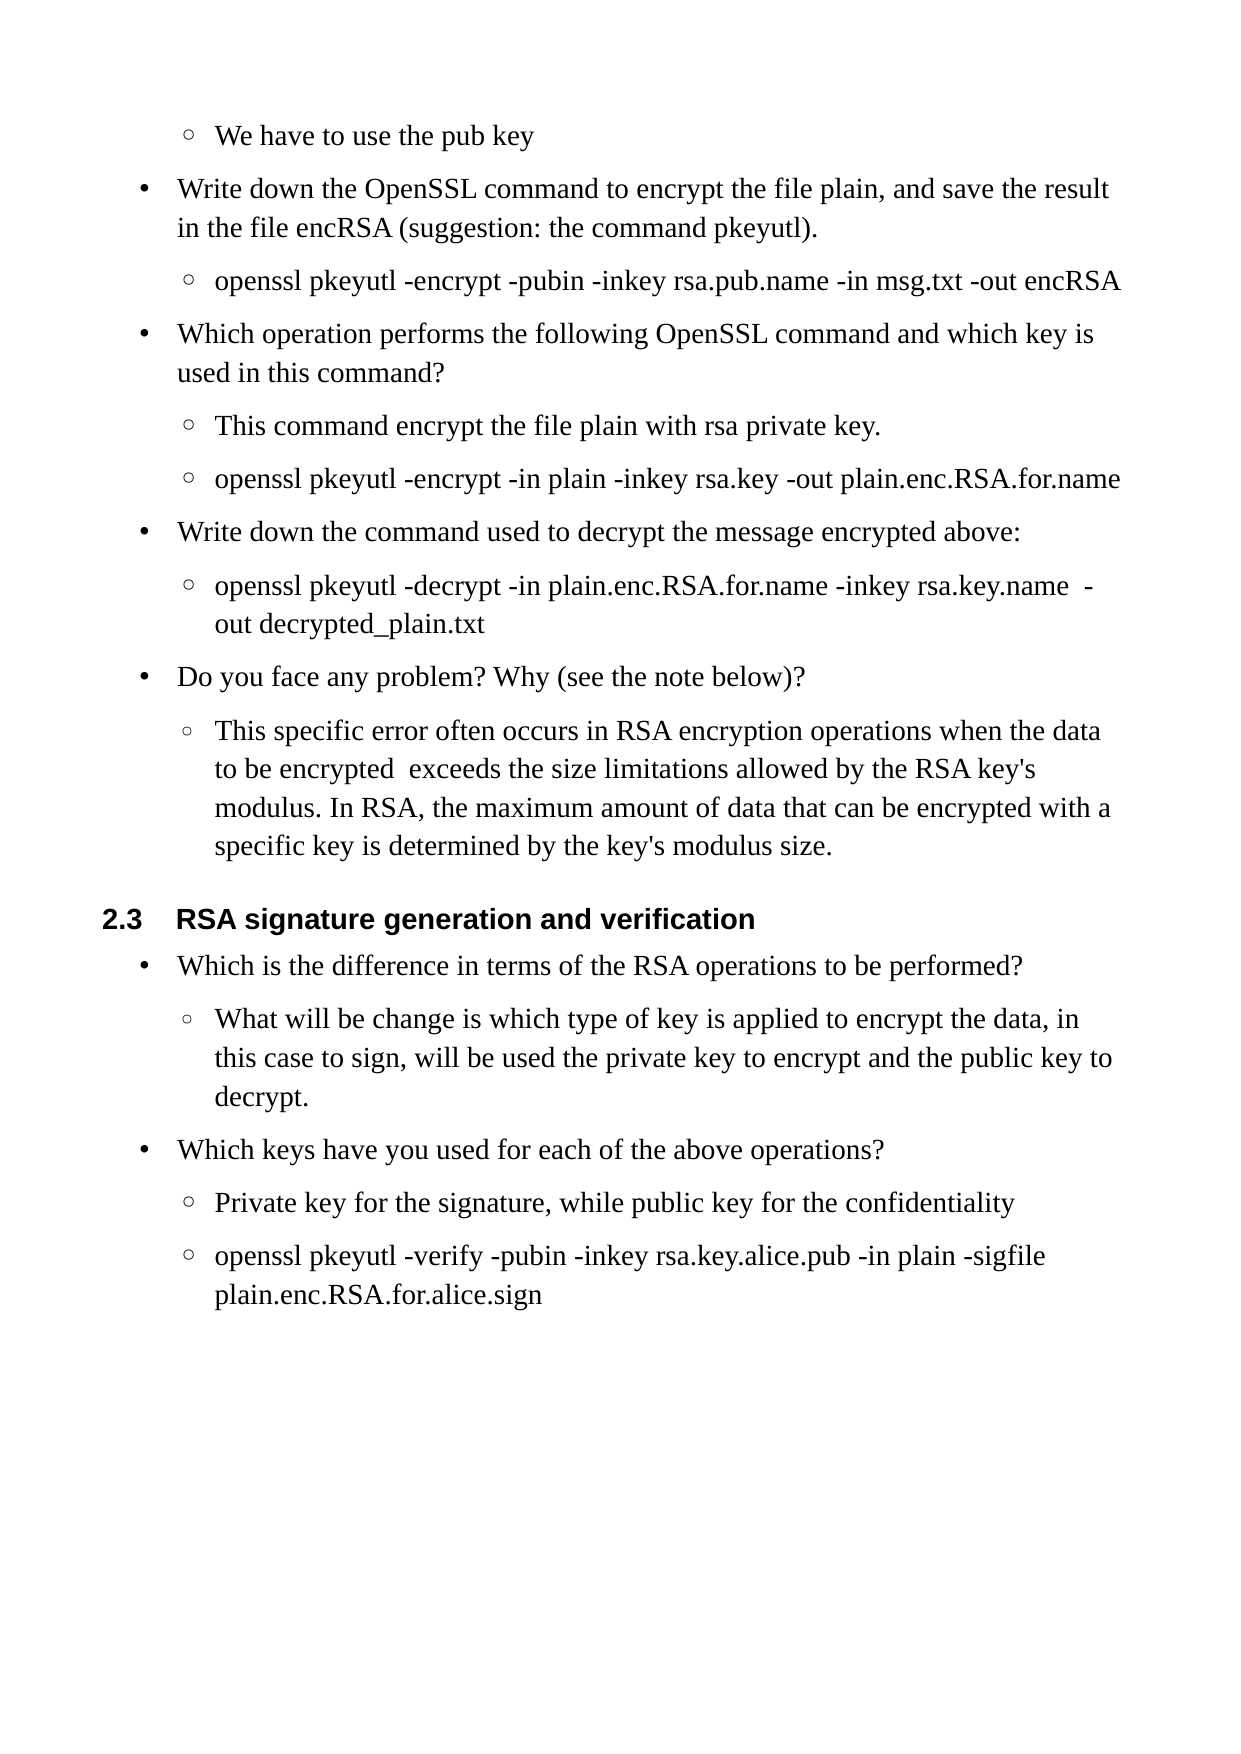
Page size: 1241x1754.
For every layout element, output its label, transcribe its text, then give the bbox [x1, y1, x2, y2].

list We have to use the pub key [177, 118, 1123, 152]
list Write down the command used to decrypt the message encrypted above: [139, 514, 1123, 548]
list Private key for the signature, while public key for the confidentiality [177, 1185, 1123, 1219]
list Which operation performs the following OpenSSL command and which key is used in this command? [139, 316, 1123, 388]
list openssl pkeyutl -encrypt -pubin -inkey rsa.pub.name -in msg.txt -out encRSA [177, 263, 1123, 297]
list Which keys have you used for each of the above operations? [139, 1132, 1123, 1166]
list This specific error often occurs in RSA encryption operations when the data to be encrypted exceeds the size limitations allowed by the RSA key's modulus. In RSA, the maximum amount of data that can be encrypted with a specific key is determined by the key's modulus size. [177, 713, 1123, 862]
subtitle 2.3 RSA signature generation and verification [102, 902, 1123, 936]
list What will be change is which type of key is applied to encrypt the data, in this case to sign, will be used the private key to encrypt and the public key to decrypt. [177, 1002, 1123, 1112]
list Write down the OpenSSL command to encrypt the file plain, and save the result in the file encRSA (suggestion: the command pkeyutl). [139, 171, 1123, 243]
list openssl pkeyutl -encrypt -in plain -inkey rsa.key -out plain.enc.RSA.for.name [177, 461, 1123, 495]
list Which is the difference in terms of the RSA operations to be performed? [139, 948, 1123, 982]
list openssl pkeyutl -decrypt -in plain.enc.RSA.for.name -inkey rsa.key.name -out decrypted_plain.txt [177, 568, 1123, 640]
list openssl pkeyutl -verify -pubin -inkey rsa.key.alice.pub -in plain -sigfile plain.enc.RSA.for.alice.sign [177, 1238, 1123, 1311]
list This command encrypt the file plain with rsa private key. [177, 408, 1123, 442]
list Do you face any problem? Why (see the note below)? [139, 659, 1123, 693]
